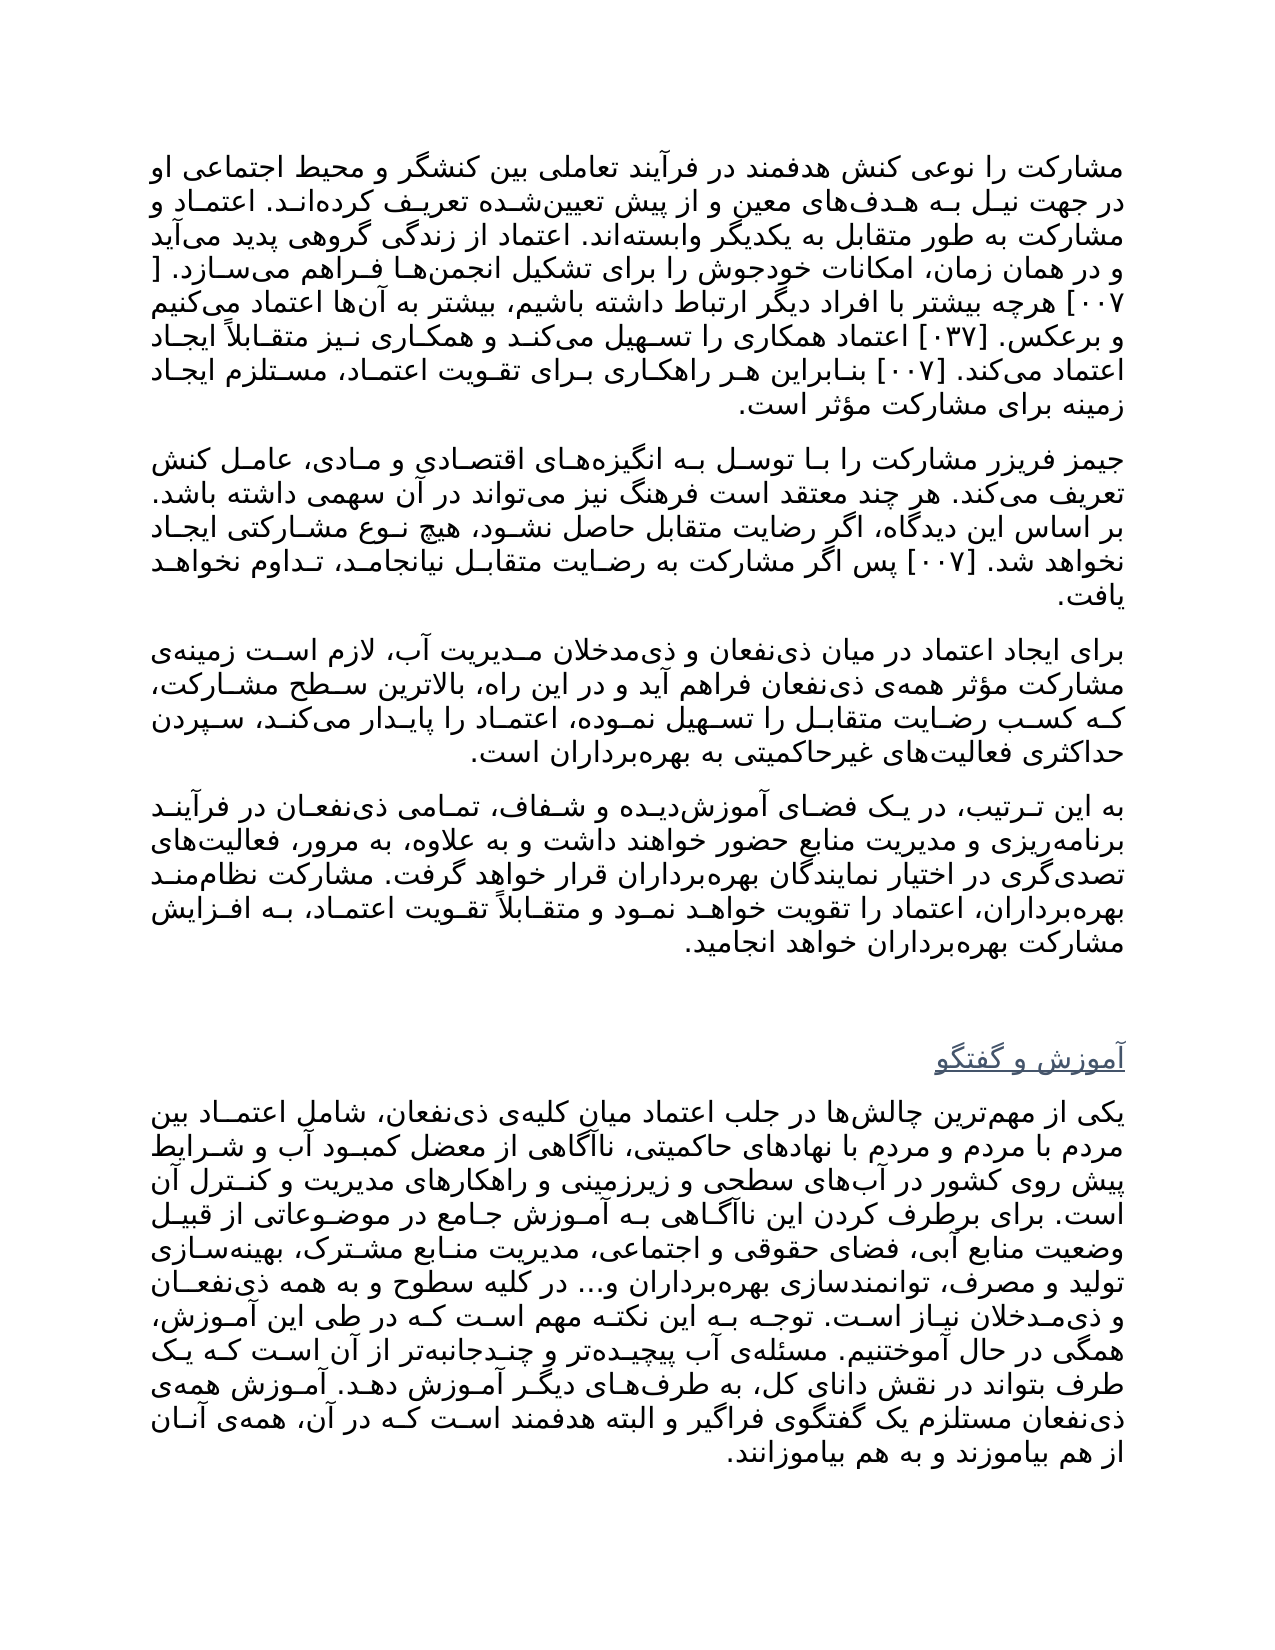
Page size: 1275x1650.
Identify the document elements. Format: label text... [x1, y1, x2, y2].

subtitle آموزش و گفتگو [150, 1041, 1125, 1075]
text برای ایجاد اعتماد در میان ذی‌نفعان و ذی‌مدخلان مدیریت آب، لازم است زمینه‌ی مشارکت مؤثر همه‌ی ذی‌نفعان فراهم آید و در این راه، بالاترین سطح مشارکت، که کسب رضایت متقابل را تسهیل نموده، اعتماد را پایدار می‌کند، سپردن حداکثری فعالیت‌های غیرحاکمیتی به بهره‌برداران است. [150, 633, 1125, 769]
text مشارکت را نوعی کنش هدفمند در فرآیند تعاملی بین کنشگر و محیط اجتماعی او در جهت نیل به هدف‌های معین و از پیش تعیین‌شده تعریف کرده‌اند. اعتماد و مشارکت به طور متقابل به یکدیگر وابسته‌اند. اعتماد از زندگی گروهی پدید می‌آید و در همان زمان، امکانات خودجوش را برای تشکیل انجمن‌ها فراهم می‌سازد. [۰۰۷] هرچه بیشتر با افراد دیگر ارتباط داشته باشیم، بیشتر به آن‌ها اعتماد می‌کنیم و برعکس. [۰۳۷] اعتماد همکاری را تسهیل می‌کند و همکاری نیز متقابلاً ایجاد اعتماد می‌کند. [۰۰۷] بنابراین هر راهکاری برای تقویت اعتماد، مستلزم ایجاد زمینه برای مشارکت مؤثر است. [150, 150, 1125, 422]
text به این ترتیب، در یک فضای آموزش‌دیده و شفاف، تمامی ذی‌نفعان در فرآیند برنامه‌ریزی و مدیریت منابع حضور خواهند داشت و به علاوه، به مرور، فعالیت‌های تصدی‌گری در اختیار نمایندگان بهره‌برداران قرار خواهد گرفت. مشارکت نظام‌مند بهره‌برداران، اعتماد را تقویت خواهد نمود و متقابلاً تقویت اعتماد، به افزایش مشارکت بهره‌برداران خواهد انجامید. [150, 790, 1125, 959]
text یکی از مهم‌ترین چالش‌ها در جلب اعتماد میان کلیه‌ی ذی‌نفعان، شامل اعتماد بین مردم با مردم و مردم با نهادهای حاکمیتی، ناآگاهی از معضل کمبود آب و شرایط پیش روی کشور در آب‌های سطحی و زیرزمینی و راهکارهای مدیریت و کنترل آن است. برای برطرف کردن این ناآگاهی به آموزش جامع در موضوعاتی از قبیل وضعیت منابع آبی، فضای حقوقی و اجتماعی، مدیریت منابع مشترک، بهینه‌سازی تولید و مصرف، توانمندسازی بهره‌برداران و... در کلیه سطوح و به همه ذی‌نفعان و ذی‌مدخلان نیاز است. توجه به این نکته مهم است که در طی این آموزش، همگی در حال آموختنیم. مسئله‌ی آب پیچیده‌تر و چندجانبه‌تر از آن است که یک طرف بتواند در نقش دانای کل، به طرف‌های دیگر آموزش دهد. آموزش همه‌ی ذی‌نفعان مستلزم یک گفتگوی فراگیر و البته هدفمند است که در آن، همه‌ی آنان از هم بیاموزند و به هم بیاموزانند. [150, 1096, 1125, 1469]
text جیمز فریزر مشارکت را با توسل به انگیزه‌های اقتصادی و مادی، عامل کنش تعریف می‌کند. هر چند معتقد است فرهنگ نیز می‌تواند در آن سهمی داشته باشد. بر اساس این دیدگاه، اگر رضایت متقابل حاصل نشود، هیچ نوع مشارکتی ایجاد نخواهد شد. [۰۰۷] پس اگر مشارکت به رضایت متقابل نیانجامد، تداوم نخواهد یافت. [150, 442, 1125, 612]
